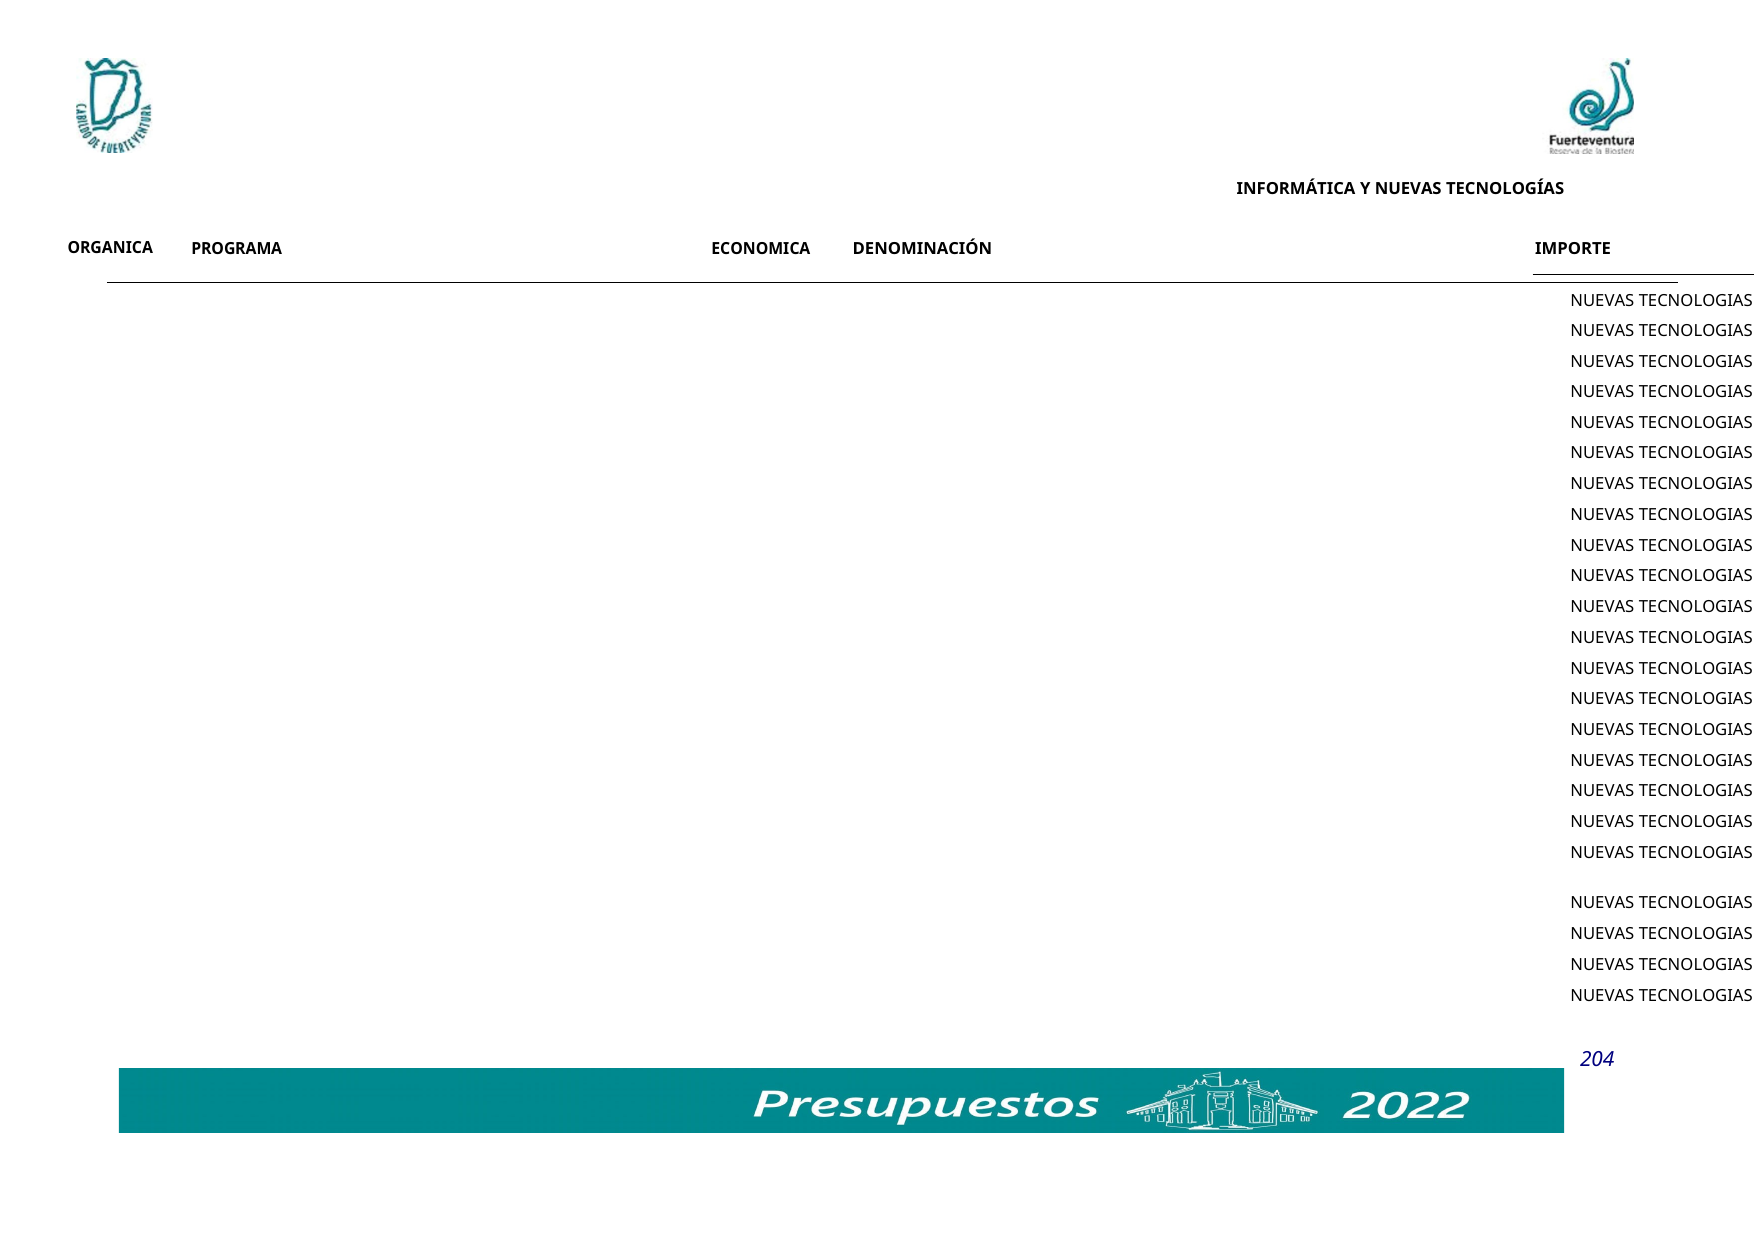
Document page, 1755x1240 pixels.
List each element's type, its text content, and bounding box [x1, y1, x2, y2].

text ORGANICA PROGRAMA ECONOMICA DENOMINACIÓN [67, 235, 1008, 259]
table_cell NUEVAS TECNOLOGIAS [1533, 918, 1754, 948]
table_cell NUEVAS TECNOLOGIAS [1533, 499, 1754, 529]
table_cell NUEVAS TECNOLOGIAS [1533, 806, 1754, 836]
table_cell NUEVAS TECNOLOGIAS [1533, 979, 1754, 1013]
table_cell NUEVAS TECNOLOGIAS [1533, 345, 1754, 376]
table_cell NUEVAS TECNOLOGIAS [1533, 714, 1754, 744]
table_cell NUEVAS TECNOLOGIAS [1533, 437, 1754, 468]
table_cell NUEVAS TECNOLOGIAS [1533, 775, 1754, 806]
table_cell NUEVAS TECNOLOGIAS [1533, 683, 1754, 714]
table_cell NUEVAS TECNOLOGIAS [1533, 314, 1754, 345]
table_cell NUEVAS TECNOLOGIAS [1533, 949, 1754, 979]
text IMPORTE [1535, 237, 1648, 260]
table_cell NUEVAS TECNOLOGIAS [1533, 406, 1754, 437]
table_cell NUEVAS TECNOLOGIAS [1533, 560, 1754, 591]
table_cell NUEVAS TECNOLOGIAS [1533, 468, 1754, 498]
table_header NUEVAS TECNOLOGIAS [1533, 275, 1754, 314]
table_cell NUEVAS TECNOLOGIAS [1533, 529, 1754, 560]
table_cell NUEVAS TECNOLOGIAS [1533, 887, 1754, 918]
table_cell NUEVAS TECNOLOGIAS [1533, 836, 1754, 887]
table_cell NUEVAS TECNOLOGIAS [1533, 621, 1754, 652]
table_cell NUEVAS TECNOLOGIAS [1533, 376, 1754, 406]
table_cell NUEVAS TECNOLOGIAS [1533, 744, 1754, 775]
table_cell NUEVAS TECNOLOGIAS [1533, 652, 1754, 683]
table_cell NUEVAS TECNOLOGIAS [1533, 591, 1754, 621]
